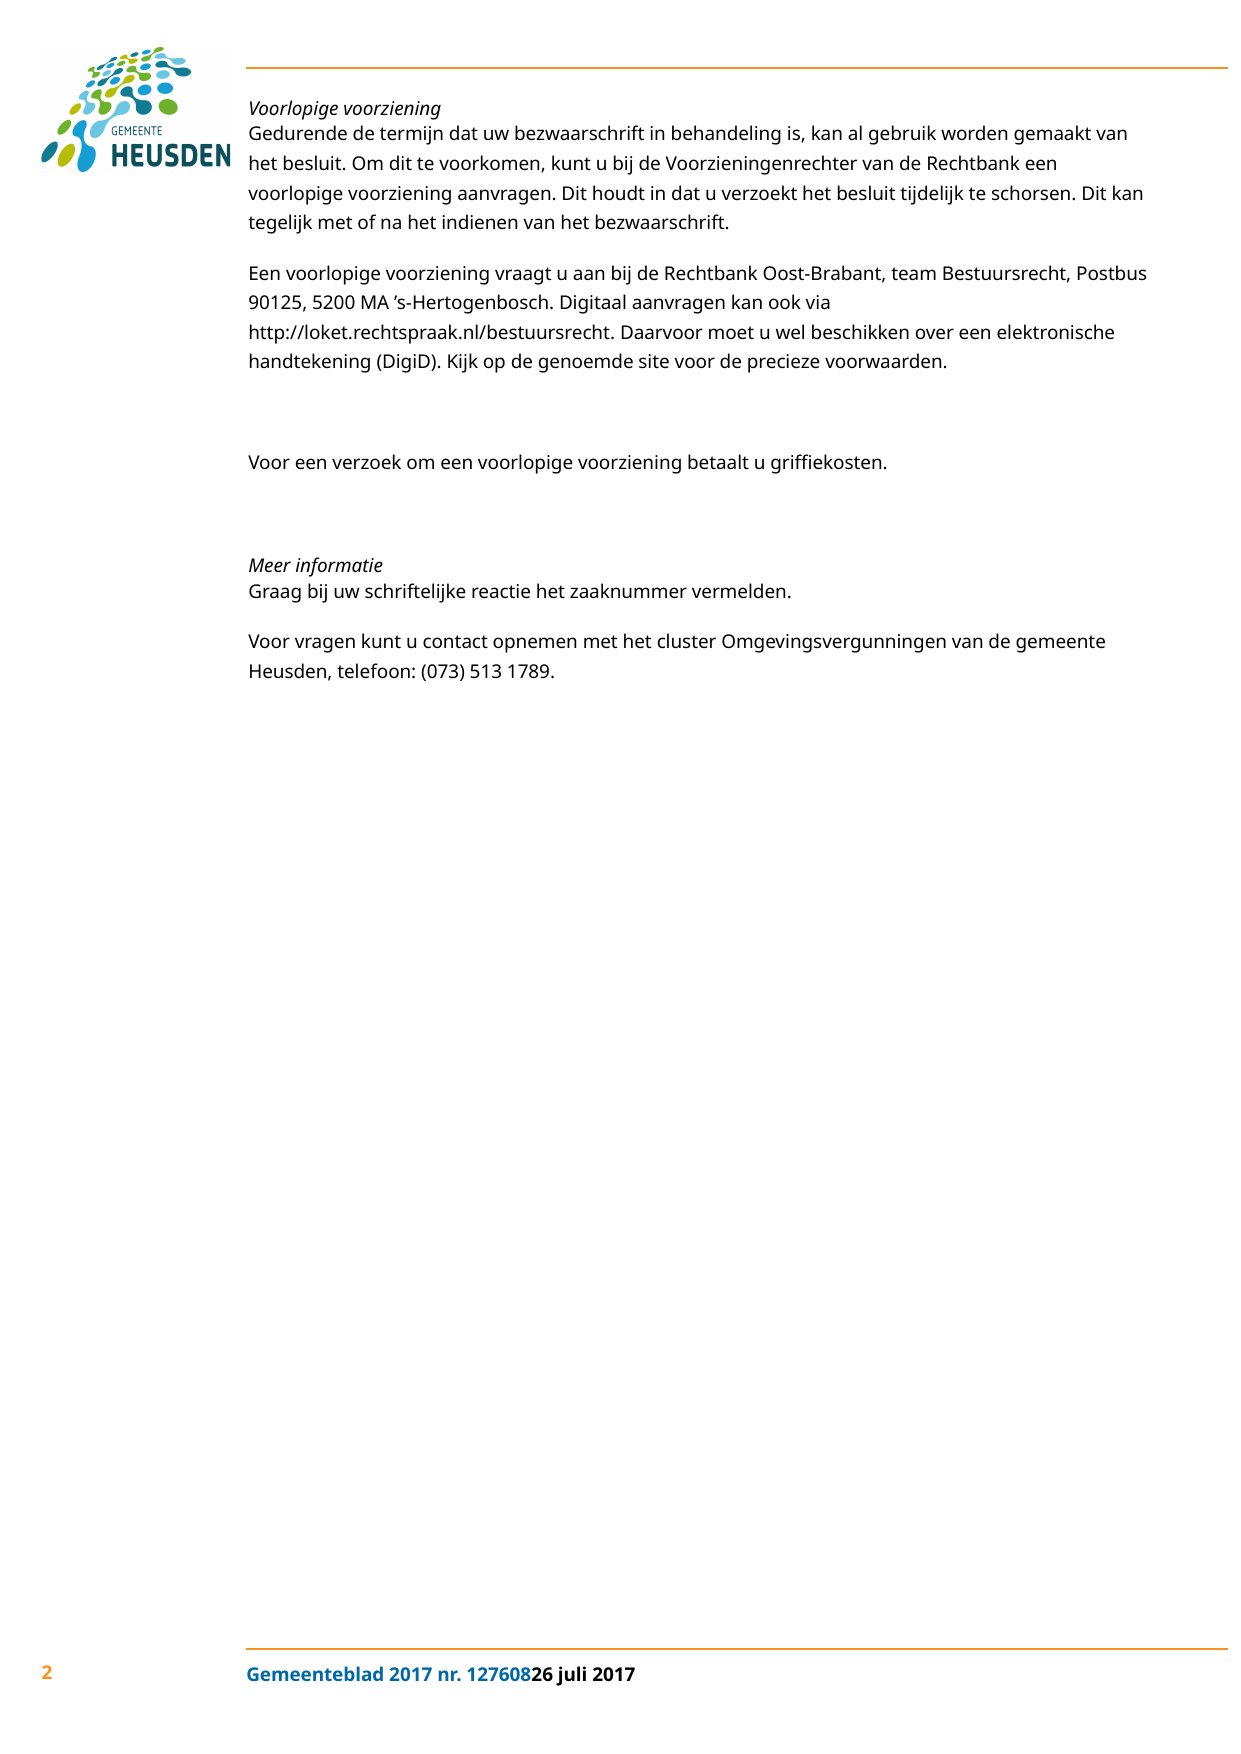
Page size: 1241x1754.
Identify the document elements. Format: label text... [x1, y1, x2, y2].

text Graag bij uw schriftelijke reactie het zaaknummer vermelden. [248, 578, 1152, 604]
text Meer informatie [248, 552, 1152, 578]
picture [41, 47, 231, 172]
text Een voorlopige voorziening vraagt u aan bij de Rechtbank Oost-Brabant, team Bestuursrecht, Postbus 90125, 5200 MA ’s-Hertogenbosch. Digitaal aanvragen kan ook via http://loket.rechtspraak.nl/bestuursrecht. Daarvoor moet u wel beschikken over een elektronische handtekening (DigiD). Kijk op de genoemde site voor de precieze voorwaarden. [248, 260, 1152, 374]
text Gedurende de termijn dat uw bezwaarschrift in behandeling is, kan al gebruik worden gemaakt van het besluit. Om dit te voorkomen, kunt u bij de Voorzieningenrechter van de Rechtbank een voorlopige voorziening aanvragen. Dit houdt in dat u verzoekt het besluit tijdelijk te schorsen. Dit kan tegelijk met of na het indienen van het bezwaarschrift. [248, 121, 1152, 235]
text Voorlopige voorziening [248, 95, 1152, 121]
text Voor een verzoek om een voorlopige voorziening betaalt u griffiekosten. [248, 449, 1152, 475]
text Voor vragen kunt u contact opnemen met het cluster Omgevingsvergunningen van de gemeente Heusden, telefoon: (073) 513 1789. [248, 629, 1152, 684]
